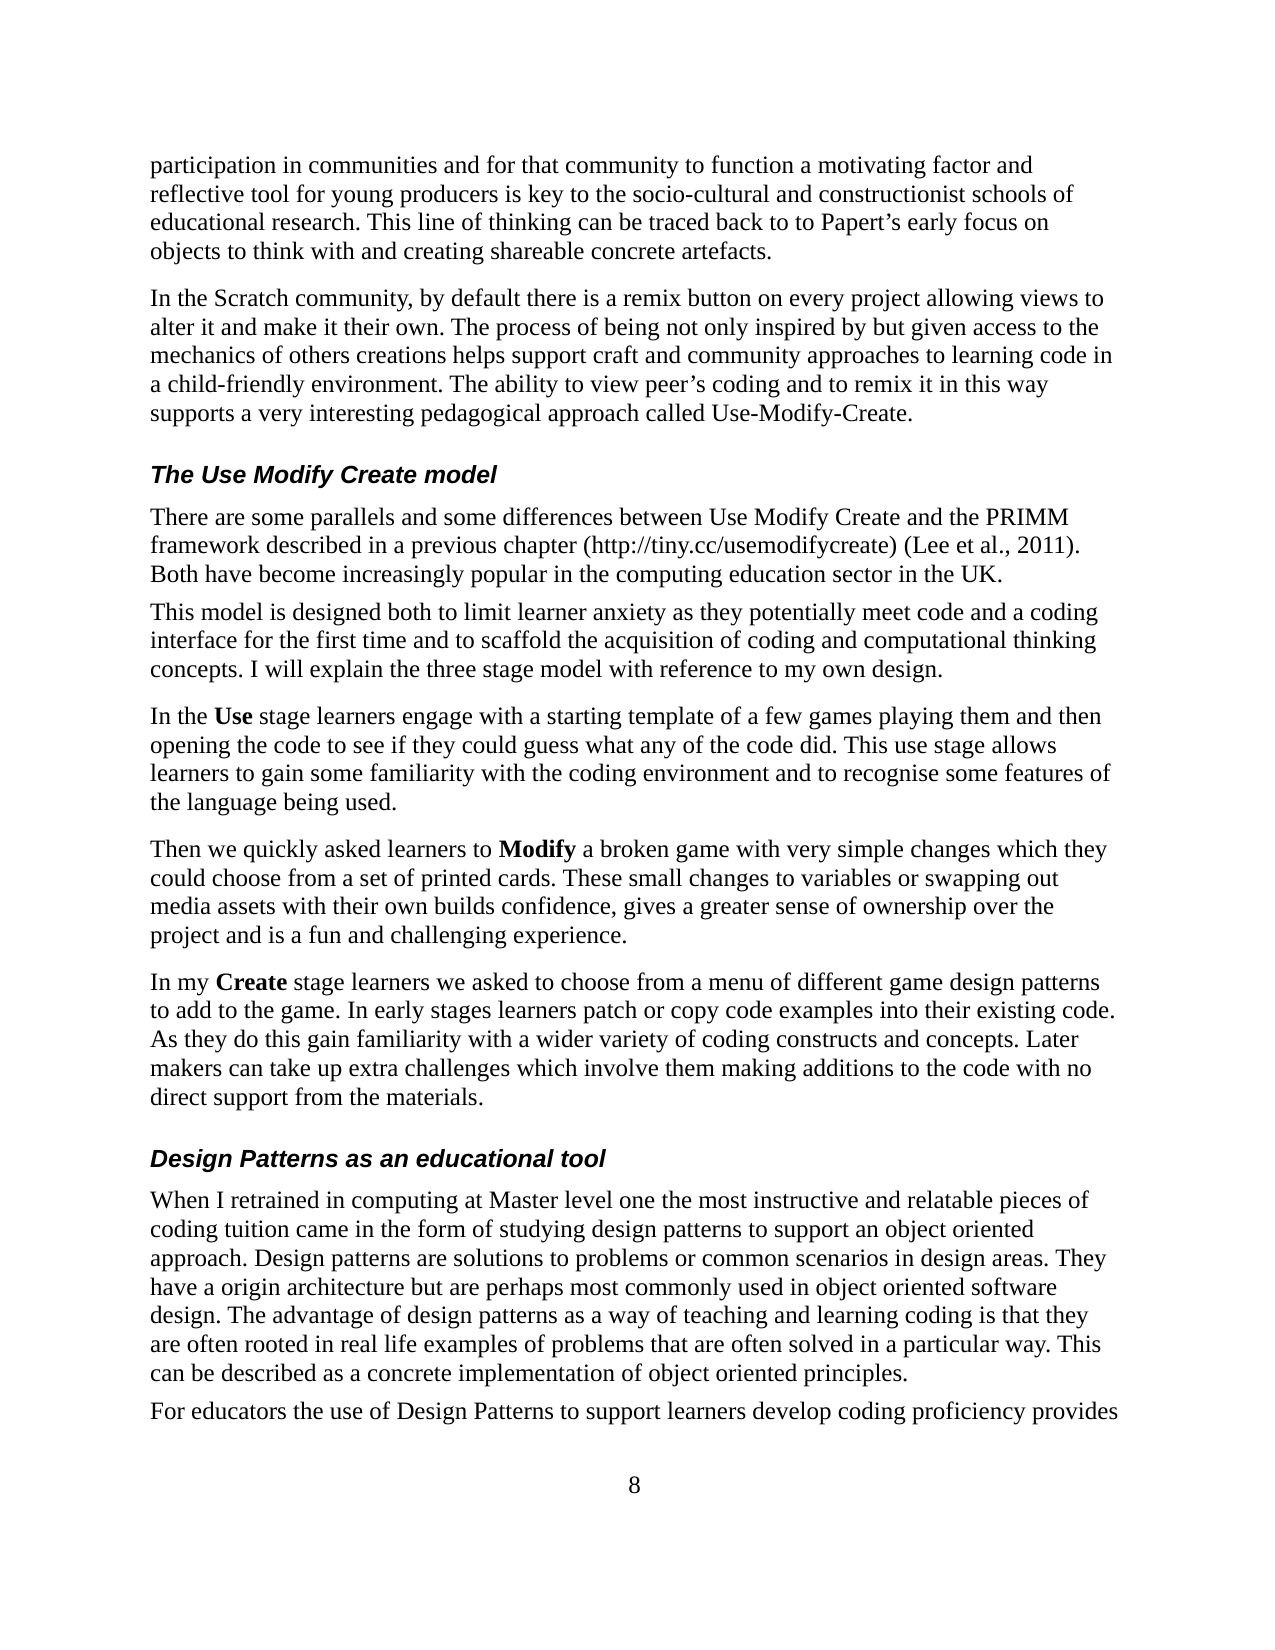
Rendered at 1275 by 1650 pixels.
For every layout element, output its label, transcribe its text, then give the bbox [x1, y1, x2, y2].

text This model is designed both to limit learner anxiety as they potentially meet code and a coding interface for the first time and to scaffold the acquisition of coding and computational thinking concepts. I will explain the three stage model with reference to my own design. [150, 597, 1125, 683]
text Then we quickly asked learners to Modify a broken game with very simple changes which they could choose from a set of printed cards. These small changes to variables or swapping out media assets with their own builds confidence, gives a greater sense of ownership over the project and is a fun and challenging experience. [150, 834, 1125, 949]
text participation in communities and for that community to function a motivating factor and reflective tool for young producers is key to the socio-cultural and constructionist schools of educational research. This line of thinking can be traced back to to Papert’s early focus on objects to think with and creating shareable concrete artefacts. [150, 150, 1125, 265]
subtitle Design Patterns as an educational tool [150, 1144, 1125, 1173]
text In my Create stage learners we asked to choose from a menu of different game design patterns to add to the game. In early stages learners patch or copy code examples into their existing code. As they do this gain familiarity with a wider variety of coding constructs and concepts. Later makers can take up extra challenges which involve them making additions to the code with no direct support from the materials. [150, 967, 1125, 1111]
text In the Scratch community, by default there is a remix button on every project allowing views to alter it and make it their own. The process of being not only inspired by but given access to the mechanics of others creations helps support craft and community approaches to learning code in a child-friendly environment. The ability to view peer’s coding and to remix it in this way supports a very interesting pedagogical approach called Use-Modify-Create. [150, 283, 1125, 427]
subtitle The Use Modify Create model [150, 461, 1125, 489]
text In the Use stage learners engage with a starting template of a few games playing them and then opening the code to see if they could guess what any of the code did. This use stage allows learners to gain some familiarity with the coding environment and to recognise some features of the language being used. [150, 701, 1125, 816]
text For educators the use of Design Patterns to support learners develop coding proficiency provides [150, 1396, 1125, 1424]
text There are some parallels and some differences between Use Modify Create and the PRIMM framework described in a previous chapter (http://tiny.cc/usemodifycreate) (Lee et al., 2011). Both have become increasingly popular in the computing education sector in the UK. [150, 502, 1125, 588]
text When I retrained in computing at Master level one the most instructive and relatable pieces of coding tuition came in the form of studying design patterns to support an object oriented approach. Design patterns are solutions to problems or common scenarios in design areas. They have a origin architecture but are perhaps most commonly used in object oriented software design. The advantage of design patterns as a way of teaching and learning coding is that they are often rooted in real life examples of problems that are often solved in a particular way. This can be described as a concrete implementation of object oriented principles. [150, 1186, 1125, 1387]
